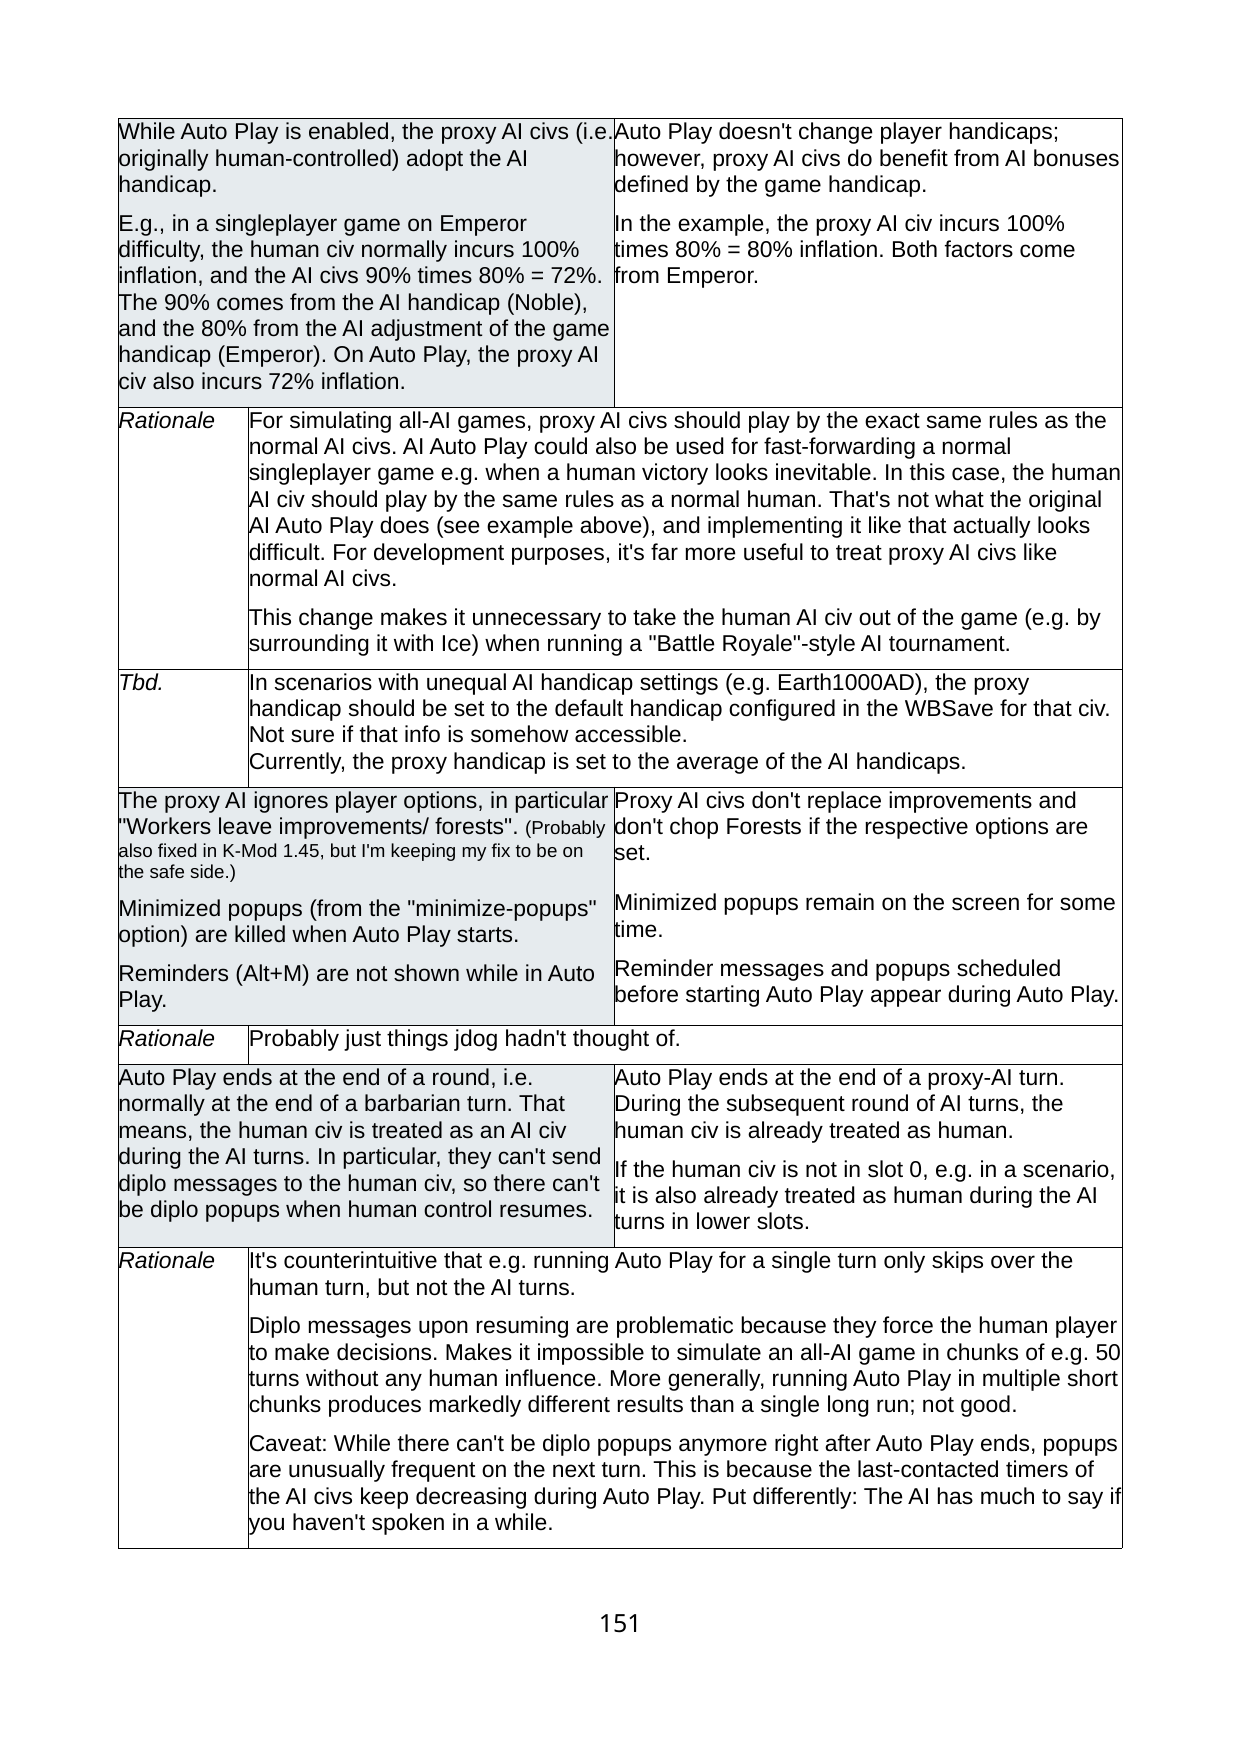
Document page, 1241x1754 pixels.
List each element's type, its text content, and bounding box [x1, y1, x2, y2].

table_cell The proxy AI ignores player options, in particular "Workers leave improvements/ forests". (Probably also fixed in K-Mod 1.45, but I'm keeping my fix to be on the safe side.) Minimized popups (from the "minimize-popups" option) are killed when Auto Play starts. Reminders (Alt+M) are not shown while in Auto Play. [119, 788, 614, 1025]
table_cell It's counterintuitive that e.g. running Auto Play for a single turn only skips over the human turn, but not the AI turns. Diplo messages upon resuming are problematic because they force the human player to make decisions. Makes it impossible to simulate an all-AI game in chunks of e.g. 50 turns without any human influence. More generally, running Auto Play in multiple short chunks produces markedly different results than a single long run; not good. Caveat: While there can't be diplo popups anymore right after Auto Play ends, popups are unusually frequent on the next turn. This is because the last-contacted timers of the AI civs keep decreasing during Auto Play. Put differently: The AI has much to say if you haven't spoken in a while. [249, 1248, 1122, 1548]
table_cell Tbd. [119, 670, 248, 787]
table_cell Probably just things jdog hadn't thought of. [249, 1026, 1122, 1064]
table_cell In scenarios with unequal AI handicap settings (e.g. Earth1000AD), the proxy handicap should be set to the default handicap configured in the WBSave for that civ. Not sure if that info is somehow accessible. Currently, the proxy handicap is set to the average of the AI handicaps. [249, 670, 1122, 787]
table_cell Auto Play ends at the end of a proxy-AI turn. During the subsequent round of AI turns, the human civ is already treated as human. If the human civ is not in slot 0, e.g. in a scenario, it is also already treated as human during the AI turns in lower slots. [615, 1065, 1122, 1247]
table_cell Proxy AI civs don't replace improvements and don't chop Forests if the respective options are set. Minimized popups remain on the screen for some time. Reminder messages and popups scheduled before starting Auto Play appear during Auto Play. [615, 788, 1122, 1025]
table_cell Auto Play ends at the end of a round, i.e. normally at the end of a barbarian turn. That means, the human civ is treated as an AI civ during the AI turns. In particular, they can't send diplo messages to the human civ, so there can't be diplo popups when human control resumes. [119, 1065, 614, 1247]
table_cell Rationale [119, 1026, 248, 1064]
table_cell Rationale [119, 408, 248, 669]
table_cell While Auto Play is enabled, the proxy AI civs (i.e. originally human-controlled) adopt the AI handicap. E.g., in a singleplayer game on Emperor difficulty, the human civ normally incurs 100% inflation, and the AI civs 90% times 80% = 72%. The 90% comes from the AI handicap (Noble), and the 80% from the AI adjustment of the game handicap (Emperor). On Auto Play, the proxy AI civ also incurs 72% inflation. [119, 119, 614, 407]
table_cell Rationale [119, 1248, 248, 1548]
table_cell For simulating all-AI games, proxy AI civs should play by the exact same rules as the normal AI civs. AI Auto Play could also be used for fast-forwarding a normal singleplayer game e.g. when a human victory looks inevitable. In this case, the human AI civ should play by the same rules as a normal human. That's not what the original AI Auto Play does (see example above), and implementing it like that actually looks difficult. For development purposes, it's far more useful to treat proxy AI civs like normal AI civs. This change makes it unnecessary to take the human AI civ out of the game (e.g. by surrounding it with Ice) when running a "Battle Royale"-style AI tournament. [249, 408, 1122, 669]
table_cell Auto Play doesn't change player handicaps; however, proxy AI civs do benefit from AI bonuses defined by the game handicap. In the example, the proxy AI civ incurs 100% times 80% = 80% inflation. Both factors come from Emperor. [615, 119, 1122, 407]
